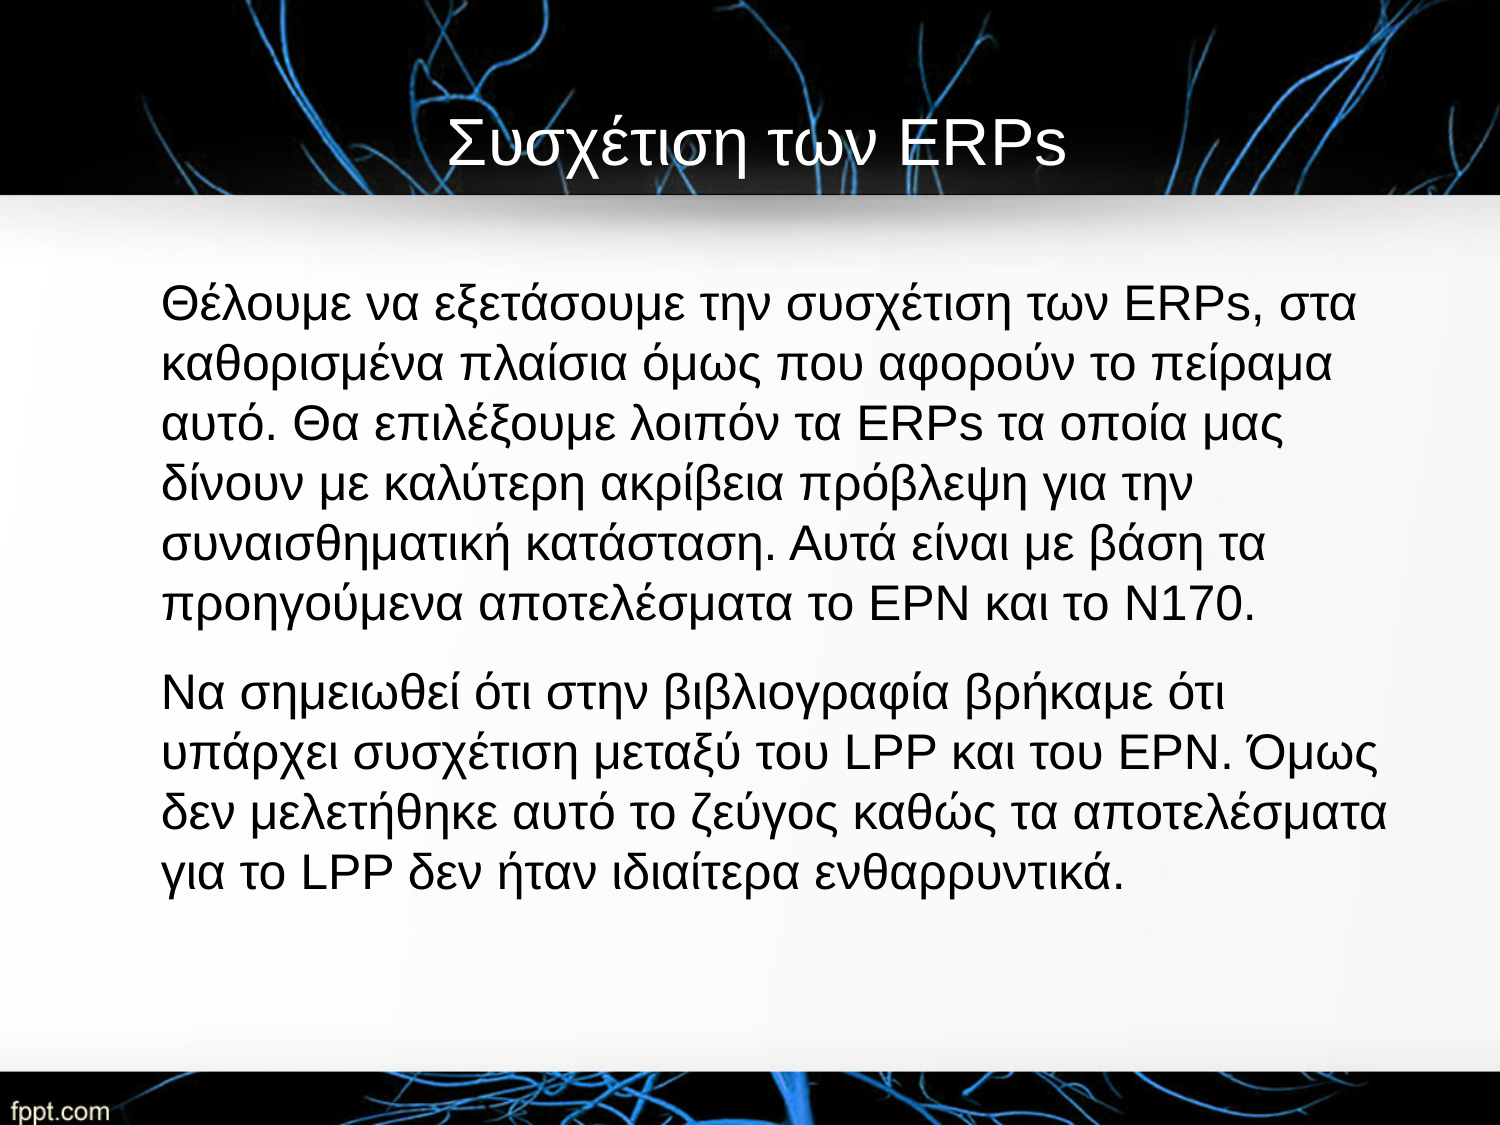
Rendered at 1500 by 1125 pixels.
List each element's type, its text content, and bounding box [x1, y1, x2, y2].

title Συσχέτιση των ΕRPs [82, 45, 1433, 233]
picture [0, 0, 1500, 1125]
list Θέλουμε να εξετάσουμε την συσχέτιση των ERPs, στα καθορισμένα πλαίσια όμως που αφορούν το πείραμα αυτό. Θα επιλέξουμε λοιπόν τα ERPs τα οποία μας δίνουν με καλύτερη ακρίβεια πρόβλεψη για την συναισθηματική κατάσταση. Αυτά είναι με βάση τα προηγούμενα αποτελέσματα το EPN και το N170. Να σημειωθεί ότι στην βιβλιογραφία βρήκαμε ότι υπάρχει συσχέτιση μεταξύ του LPP και του EPN. Όμως δεν μελετήθηκε αυτό το ζεύγος καθώς τα αποτελέσματα για το LPP δεν ήταν ιδιαίτερα ενθαρρυντικά. [75, 262, 1425, 1005]
